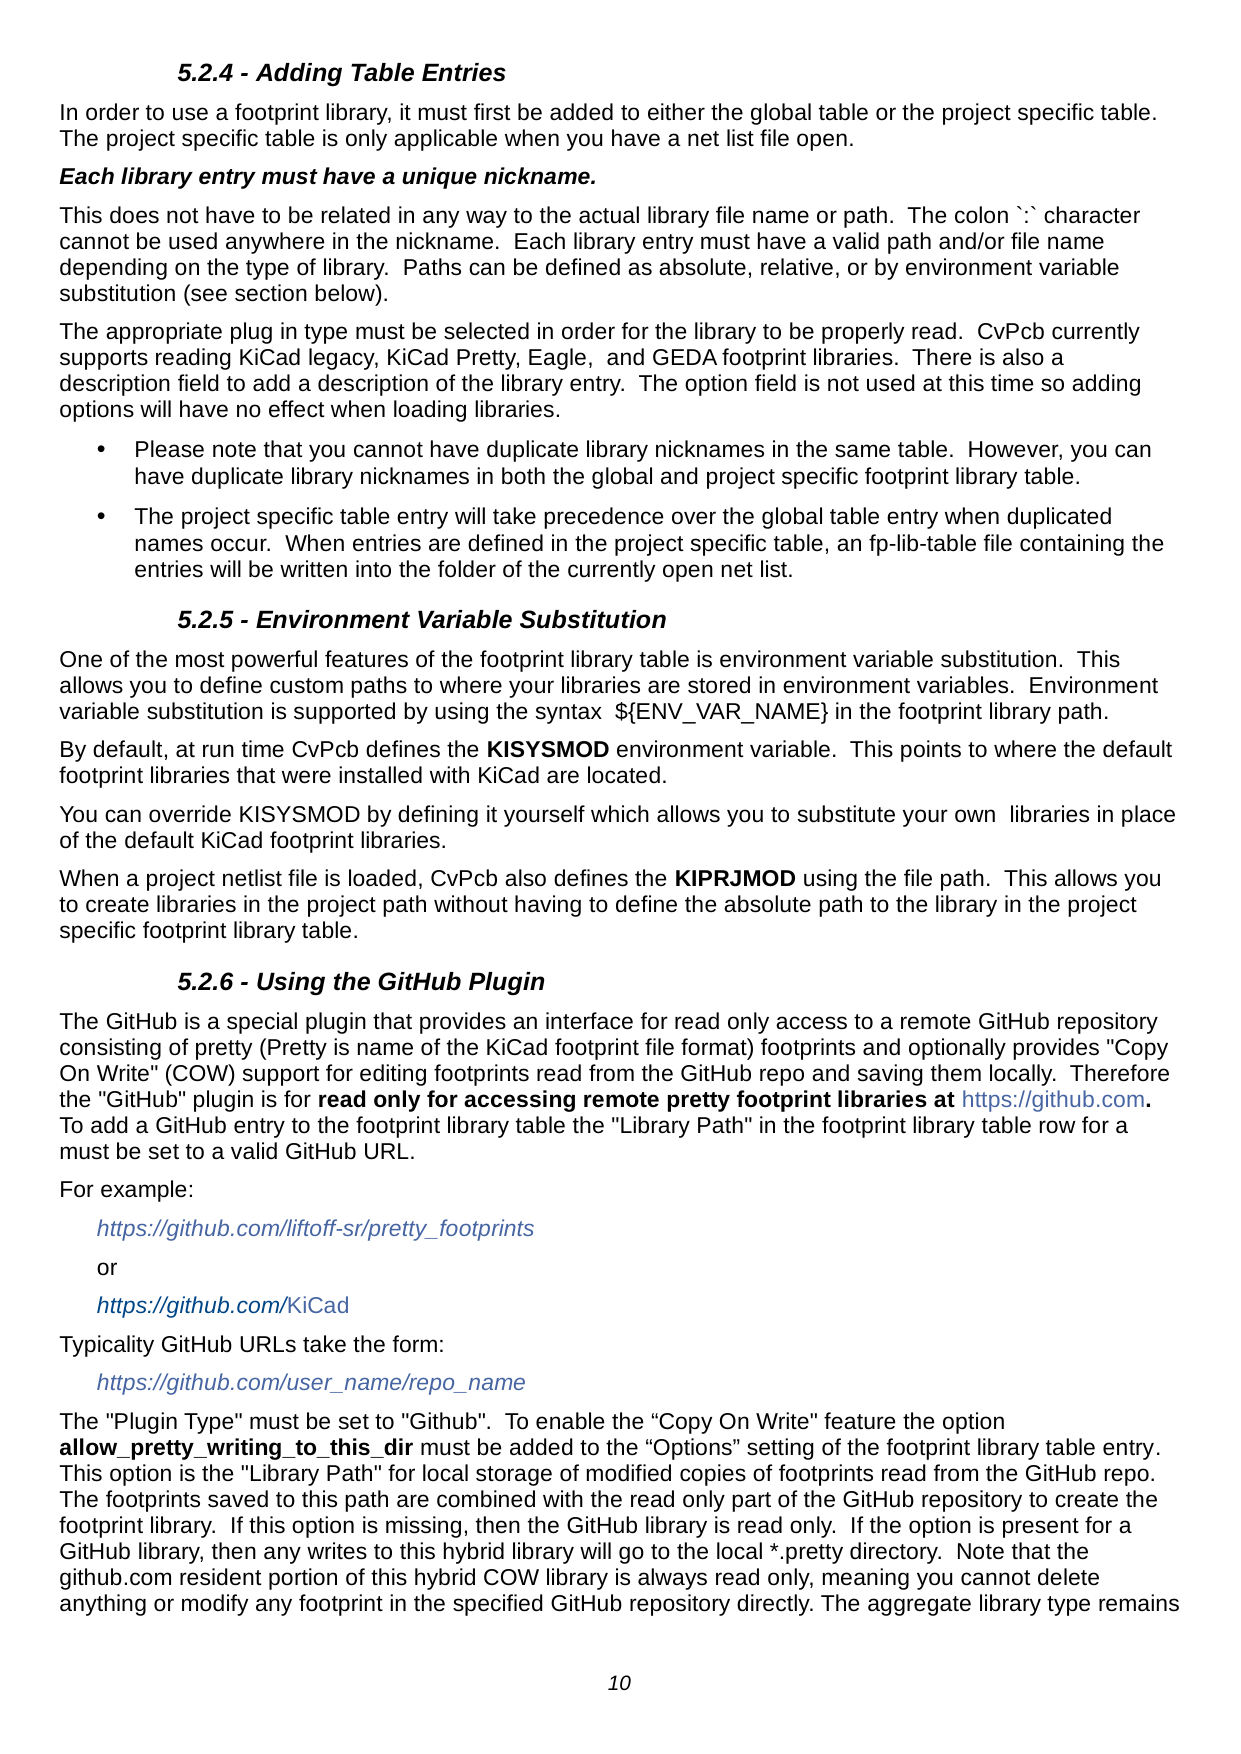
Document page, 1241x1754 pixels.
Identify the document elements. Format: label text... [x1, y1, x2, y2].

text In order to use a footprint library, it must first be added to either the global table or the project specific table. The project specific table is only applicable when you have a net list file open. [59, 99, 1181, 151]
text Each library entry must have a unique nickname. [59, 163, 1181, 189]
text https://github.com/user_name/repo_name [97, 1369, 1181, 1396]
text Typicality GitHub URLs take the form: [59, 1331, 1181, 1357]
text One of the most powerful features of the footprint library table is environment variable substitution. This allows you to define custom paths to where your libraries are stored in environment variables. Environment variable substitution is supported by using the syntax ${ENV_VAR_NAME} in the footprint library path. [59, 646, 1181, 724]
subtitle Adding Table Entries [177, 59, 1181, 87]
text The GitHub is a special plugin that provides an interface for read only access to a remote GitHub repository consisting of pretty (Pretty is name of the KiCad footprint file format) footprints and optionally provides "Copy On Write" (COW) support for editing footprints read from the GitHub repo and saving them locally. Therefore the "GitHub" plugin is for read only for accessing remote pretty footprint libraries at https://github.com. To add a GitHub entry to the footprint library table the "Library Path" in the footprint library table row for a must be set to a valid GitHub URL. [59, 1008, 1181, 1164]
text For example: [59, 1177, 1181, 1203]
text https://github.com/KiCad [97, 1292, 1181, 1318]
subtitle Environment Variable Substitution [177, 606, 1181, 634]
text or [97, 1254, 1181, 1280]
text The "Plugin Type" must be set to "Github". To enable the “Copy On Write" feature the option allow_pretty_writing_to_this_dir must be added to the “Options” setting of the footprint library table entry. This option is the "Library Path" for local storage of modified copies of footprints read from the GitHub repo. The footprints saved to this path are combined with the read only part of the GitHub repository to create the footprint library. If this option is missing, then the GitHub library is read only. If the option is present for a GitHub library, then any writes to this hybrid library will go to the local *.pretty directory. Note that the github.com resident portion of this hybrid COW library is always read only, meaning you cannot delete anything or modify any footprint in the specified GitHub repository directly. The aggregate library type remains [59, 1408, 1181, 1616]
text You can override KISYSMOD by defining it yourself which allows you to substitute your own libraries in place of the default KiCad footprint libraries. [59, 801, 1181, 853]
subtitle Using the GitHub Plugin [177, 968, 1181, 996]
text This does not have to be related in any way to the actual library file name or path. The colon `:` character cannot be used anywhere in the nickname. Each library entry must have a valid path and/or file name depending on the type of library. Paths can be defined as absolute, relative, or by environment variable substitution (see section below). [59, 202, 1181, 306]
list Please note that you cannot have duplicate library nicknames in the same table. However, you can have duplicate library nicknames in both the global and project specific footprint library table. [97, 435, 1181, 489]
text By default, at run time CvPcb defines the KISYSMOD environment variable. This points to where the default footprint libraries that were installed with KiCad are located. [59, 737, 1181, 789]
list The project specific table entry will take precedence over the global table entry when duplicated names occur. When entries are defined in the project specific table, an fp-lib-table file containing the entries will be written into the folder of the currently open net list. [97, 502, 1181, 582]
text https://github.com/liftoff-sr/pretty_footprints [97, 1215, 1181, 1241]
text The appropriate plug in type must be selected in order for the library to be properly read. CvPcb currently supports reading KiCad legacy, KiCad Pretty, Eagle, and GEDA footprint libraries. There is also a description field to add a description of the library entry. The option field is not used at this time so adding options will have no effect when loading libraries. [59, 319, 1181, 423]
text When a project netlist file is loaded, CvPcb also defines the KIPRJMOD using the file path. This allows you to create libraries in the project path without having to define the absolute path to the library in the project specific footprint library table. [59, 866, 1181, 944]
